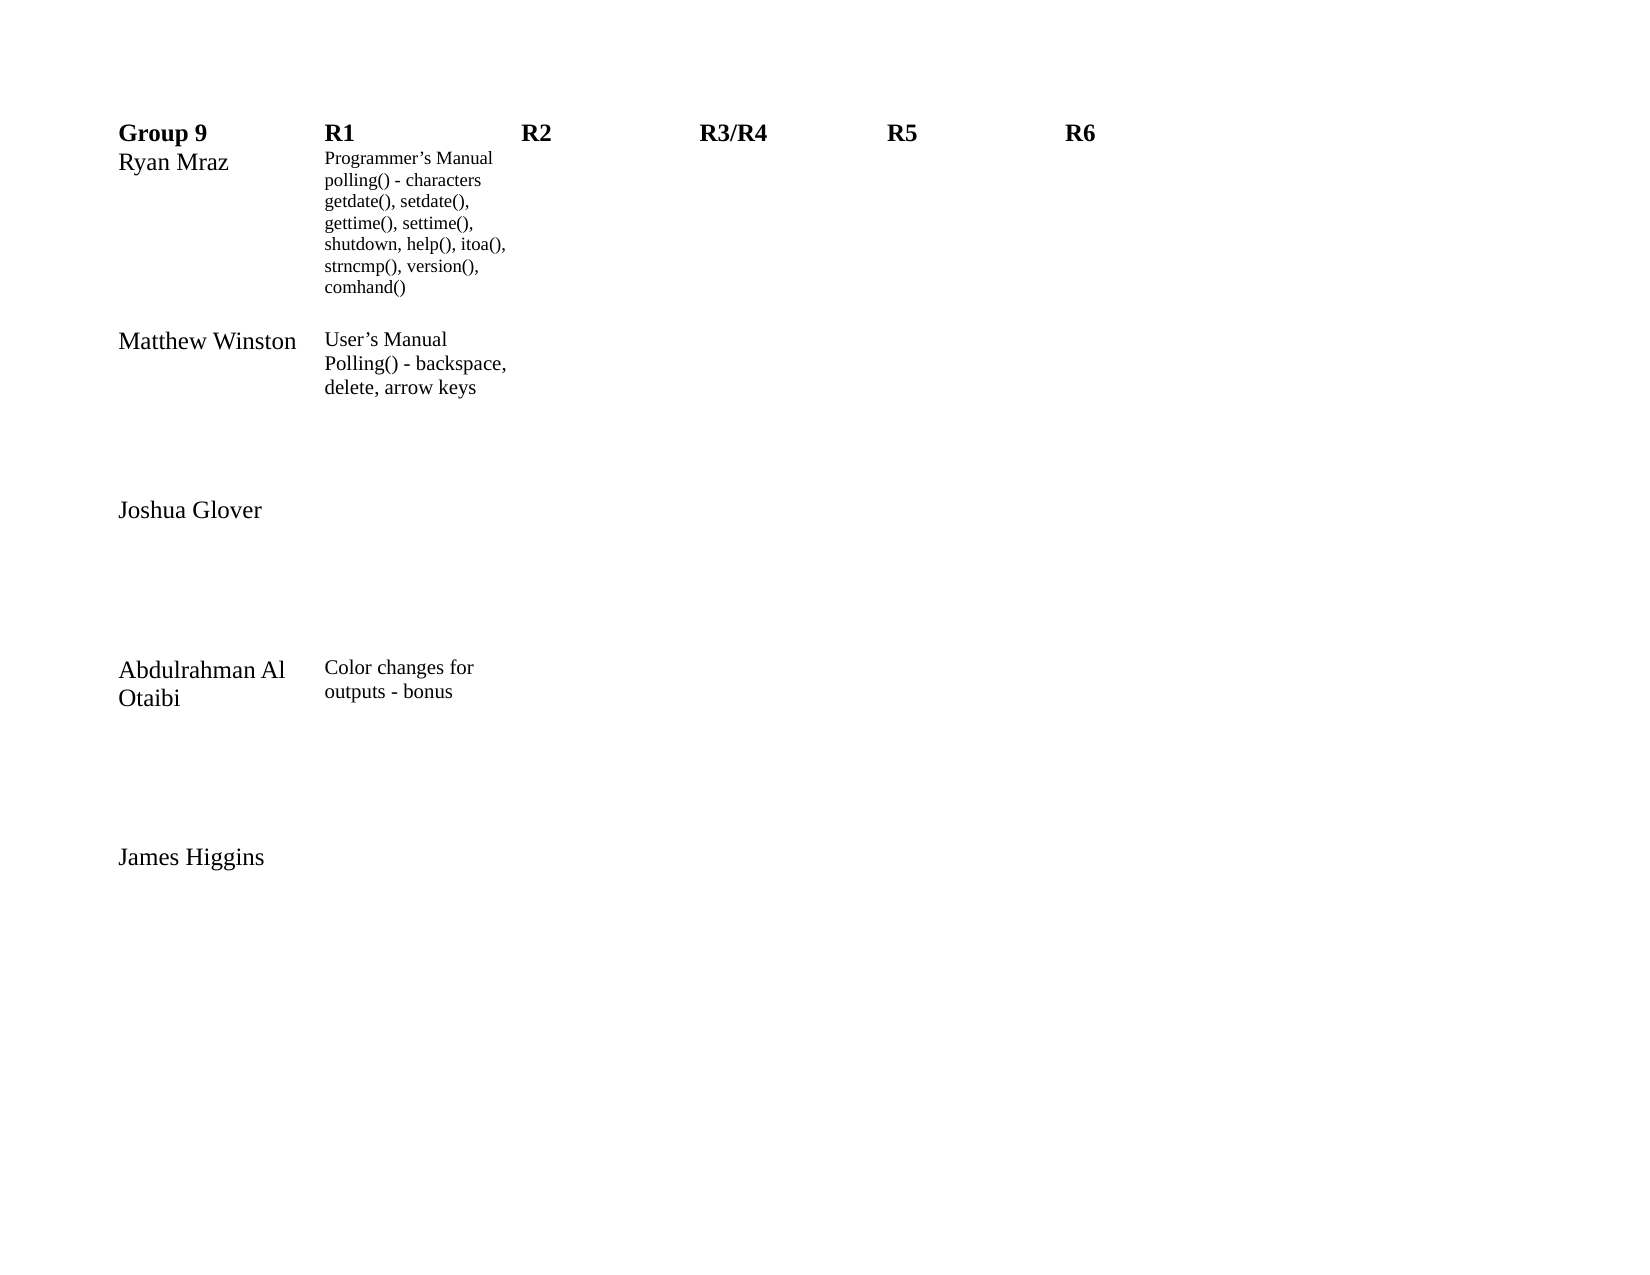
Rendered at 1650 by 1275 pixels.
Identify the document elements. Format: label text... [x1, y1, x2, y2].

table_cell [887, 327, 1065, 495]
table_cell [699, 842, 887, 992]
table_header Group 9 [118, 118, 324, 147]
table_cell [324, 495, 521, 655]
table_header R3/R4 [699, 118, 887, 147]
table_header R1 [324, 118, 521, 147]
table_cell [521, 842, 699, 992]
table_header R2 [521, 118, 699, 147]
table_cell [1065, 327, 1262, 495]
table_cell [699, 495, 887, 655]
table_cell [1065, 495, 1262, 655]
table_cell [521, 655, 699, 842]
table_cell [324, 842, 521, 992]
table_cell Matthew Winston [118, 327, 324, 495]
table_cell User’s Manual Polling() - backspace, delete, arrow keys [324, 327, 521, 495]
table_cell [699, 327, 887, 495]
table_cell [521, 495, 699, 655]
table_cell James Higgins [118, 842, 324, 992]
table_cell [1065, 842, 1262, 992]
table_cell [1065, 655, 1262, 842]
table_cell [887, 147, 1065, 327]
table_cell [887, 842, 1065, 992]
table_cell Ryan Mraz [118, 147, 324, 327]
table_cell [887, 655, 1065, 842]
table_cell [521, 147, 699, 327]
table_cell [521, 327, 699, 495]
table_cell [699, 655, 887, 842]
table_cell Color changes for outputs - bonus [324, 655, 521, 842]
table_cell [887, 495, 1065, 655]
table_cell Joshua Glover [118, 495, 324, 655]
table_cell [699, 147, 887, 327]
table_header R5 [887, 118, 1065, 147]
table_cell Programmer’s Manual polling() - characters getdate(), setdate(), gettime(), settime(), shutdown, help(), itoa(), strncmp(), version(), comhand() [324, 147, 521, 327]
table_cell Abdulrahman Al Otaibi [118, 655, 324, 842]
table_cell [1065, 147, 1262, 327]
table_header R6 [1065, 118, 1262, 147]
